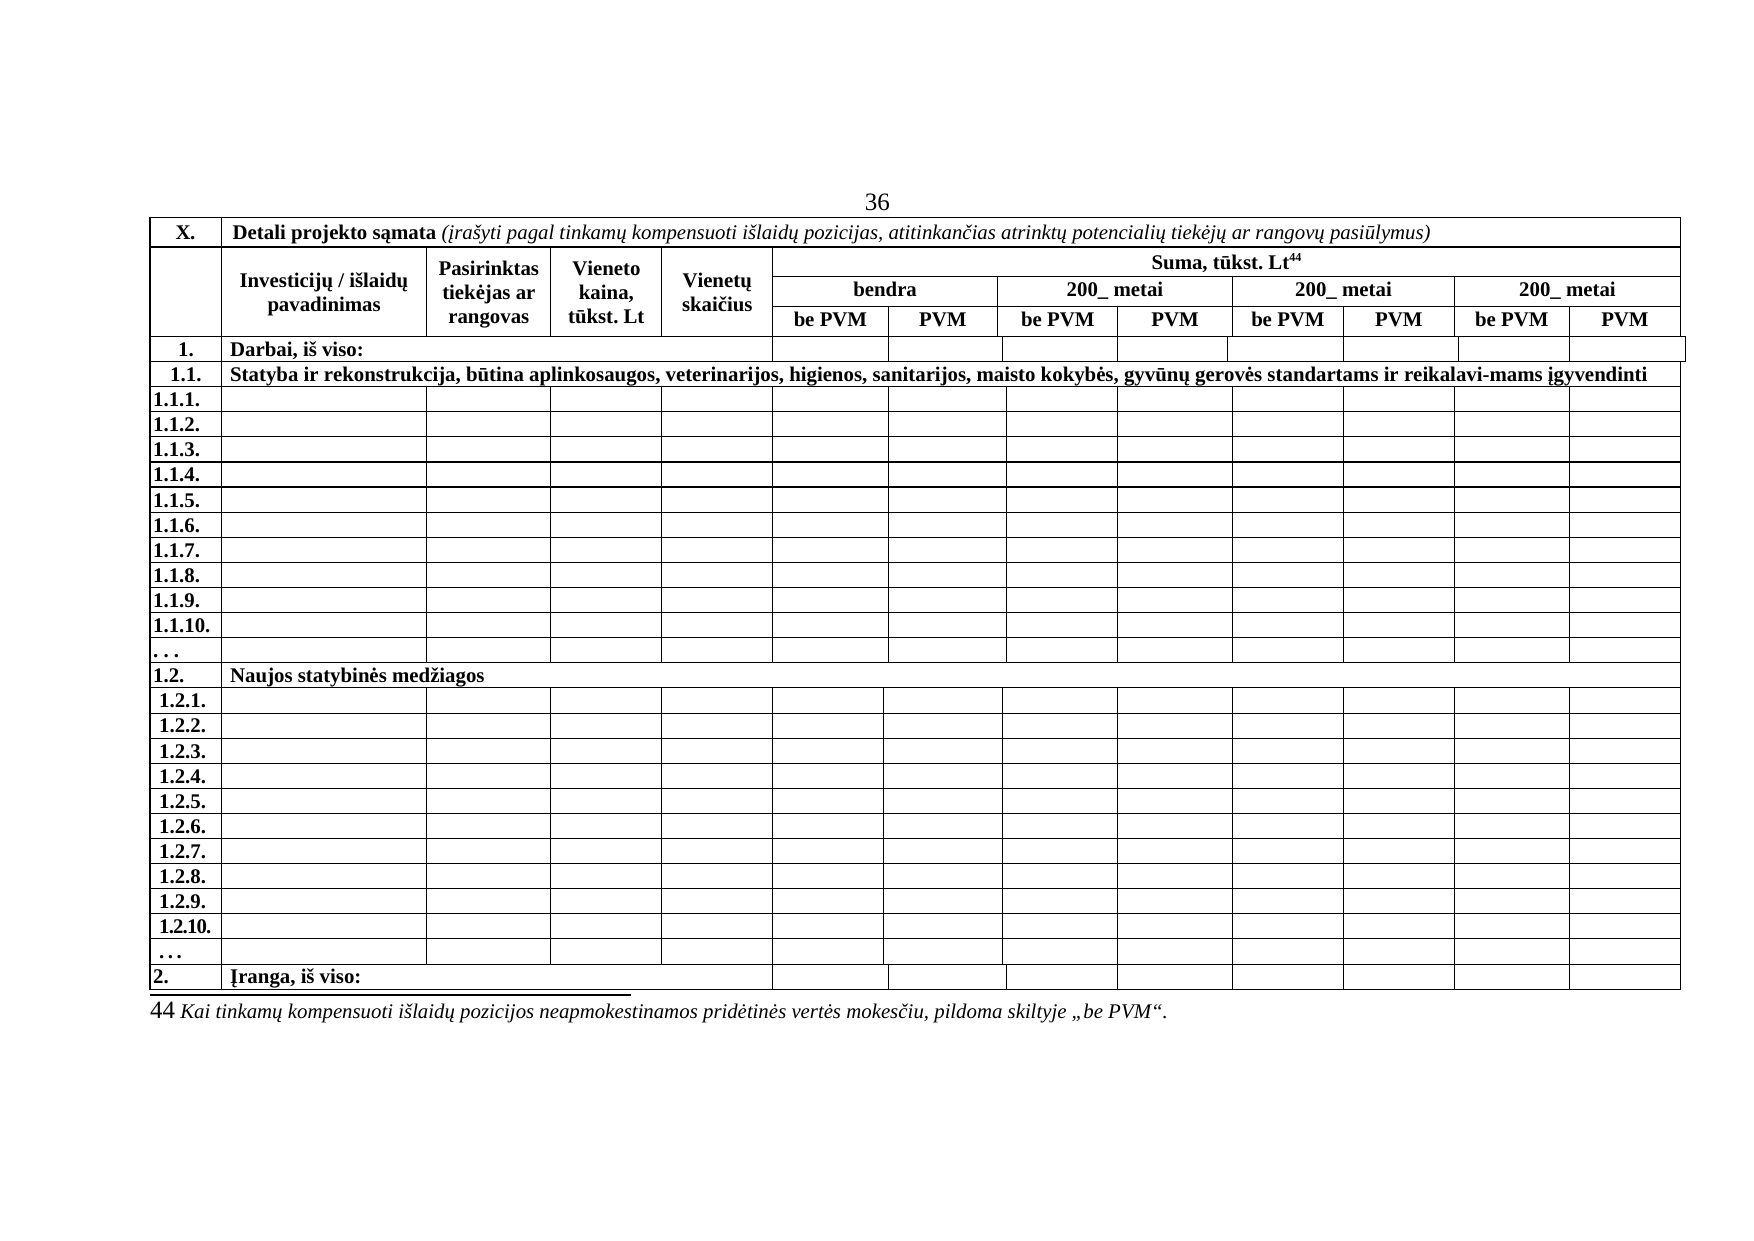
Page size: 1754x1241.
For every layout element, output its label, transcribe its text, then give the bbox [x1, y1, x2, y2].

table_cell [1233, 914, 1343, 938]
table_cell [551, 814, 661, 838]
table_cell [1344, 814, 1454, 838]
table_cell [1344, 412, 1454, 436]
table_cell [1570, 412, 1680, 436]
table_cell [427, 437, 550, 461]
table_cell [1455, 965, 1569, 988]
table_cell [1681, 637, 1686, 662]
table_cell [773, 764, 883, 788]
table_cell [551, 387, 661, 411]
table_cell [1003, 914, 1117, 938]
table_cell [1118, 463, 1232, 486]
table_cell [662, 839, 772, 863]
table_cell [1455, 714, 1569, 737]
table_cell [1003, 337, 1117, 361]
table_cell [773, 412, 888, 436]
table_cell [1681, 411, 1686, 436]
table_cell [884, 714, 1002, 737]
table_cell [773, 889, 883, 913]
table_cell [1455, 412, 1569, 436]
table_cell [662, 939, 772, 963]
table_cell [551, 638, 661, 662]
table_cell [1681, 913, 1686, 938]
table_cell [889, 613, 1006, 637]
table_cell [1459, 337, 1569, 361]
table_cell [1344, 563, 1454, 587]
table_cell [1681, 486, 1686, 512]
table_cell [662, 613, 772, 637]
table_cell [1570, 638, 1680, 662]
table_cell [1007, 588, 1117, 612]
table_cell 1.1.7. [151, 538, 221, 562]
table_cell [1455, 864, 1569, 888]
table_cell [1455, 839, 1569, 863]
table_cell [1233, 563, 1343, 587]
table_cell [1233, 437, 1343, 461]
table_cell Įranga, iš viso: [222, 965, 772, 988]
table_cell [1344, 939, 1454, 963]
table_cell [662, 638, 772, 662]
table_cell [662, 437, 772, 461]
table_cell [1007, 563, 1117, 587]
table_cell be PVM [1233, 307, 1343, 336]
table_cell [662, 914, 772, 938]
table_cell Statyba ir rekonstrukcija, būtina aplinkosaugos, veterinarijos, higienos, sanitarijos, maisto kokybės, gyvūnų gerovės standartams ir reikalavi-mams įgyvendinti [222, 362, 1680, 386]
table_cell [1344, 337, 1458, 361]
table_cell [427, 764, 550, 788]
table_cell [1455, 538, 1569, 562]
table_cell 1.2.5. [151, 789, 221, 813]
table_cell [773, 563, 888, 587]
table_cell [1570, 814, 1680, 838]
table_cell [773, 688, 883, 712]
table_header Detali projekto sąmata (įrašyti pagal tinkamų kompensuoti išlaidų pozicijas, atitinkančias atrinktų potencialių tiekėjų ar rangovų pasiūlymus) [222, 218, 1680, 246]
table_cell [1344, 387, 1454, 411]
table_cell [427, 839, 550, 863]
table_cell [889, 563, 1006, 587]
table_cell 1.2.6. [151, 814, 221, 838]
table_cell [1681, 813, 1686, 838]
table_cell [1228, 337, 1343, 361]
table_cell [1455, 613, 1569, 637]
table_cell [1681, 512, 1686, 537]
table_cell [1118, 688, 1232, 712]
table_cell [1233, 714, 1343, 737]
table_cell [1118, 965, 1232, 988]
table_cell [222, 387, 426, 411]
table_cell [551, 764, 661, 788]
table_cell [1118, 638, 1232, 662]
table_cell [1681, 362, 1686, 386]
table_cell [427, 739, 550, 763]
table_cell [773, 437, 888, 461]
table_cell [1233, 488, 1343, 512]
table_cell [1455, 814, 1569, 838]
table_cell [1455, 914, 1569, 938]
table_cell [1233, 688, 1343, 712]
table_cell [551, 588, 661, 612]
table_cell [1118, 513, 1232, 537]
table_cell [1570, 864, 1680, 888]
table_cell [889, 588, 1006, 612]
table_cell 1.1.1. [151, 387, 221, 411]
table_cell [427, 463, 550, 486]
table_cell [1118, 839, 1232, 863]
table_cell [889, 337, 1002, 361]
table_cell [1455, 588, 1569, 612]
table_cell 1.1.2. [151, 412, 221, 436]
table_cell [1007, 965, 1117, 988]
table_cell [222, 538, 426, 562]
table_cell [1007, 463, 1117, 486]
table_cell Investicijų / išlaidų pavadinimas [222, 248, 426, 336]
table_cell [427, 412, 550, 436]
table_cell . . . [151, 939, 221, 963]
table_cell 1.2.8. [151, 864, 221, 888]
table_cell [1570, 688, 1680, 712]
table_cell [1681, 687, 1686, 712]
table_cell [1118, 412, 1232, 436]
table_cell [1118, 864, 1232, 888]
table_cell Darbai, iš viso: [222, 337, 772, 361]
table_cell [1007, 437, 1117, 461]
table_cell [427, 387, 550, 411]
table_cell [1455, 789, 1569, 813]
table_cell [551, 513, 661, 537]
table_cell [222, 839, 426, 863]
table_cell [1570, 889, 1680, 913]
table_cell [1003, 714, 1117, 737]
table_cell 1.1.4. [151, 463, 221, 486]
table_cell [662, 588, 772, 612]
table_cell [1681, 587, 1686, 612]
table_cell . . . [151, 638, 221, 662]
table_cell [222, 914, 426, 938]
table_cell [1455, 387, 1569, 411]
table_cell [1344, 437, 1454, 461]
table_cell [1681, 838, 1686, 863]
table_cell [1344, 914, 1454, 938]
table_cell [1118, 488, 1232, 512]
table_cell [1233, 939, 1343, 963]
table_cell [662, 789, 772, 813]
table_cell 1.1.9. [151, 588, 221, 612]
table_cell [427, 638, 550, 662]
table_cell [1570, 764, 1680, 788]
table_cell [773, 939, 883, 963]
table_cell [1233, 739, 1343, 763]
table_cell [884, 688, 1002, 712]
table_cell [1681, 306, 1686, 336]
table_cell 1.1.8. [151, 563, 221, 587]
table_cell [222, 764, 426, 788]
table_cell [1118, 538, 1232, 562]
table_cell [427, 688, 550, 712]
table_cell [222, 588, 426, 612]
table_cell [1570, 513, 1680, 537]
table_cell [1118, 563, 1232, 587]
table_cell [1233, 839, 1343, 863]
table_cell [1007, 513, 1117, 537]
table_cell [222, 714, 426, 737]
table_cell [773, 387, 888, 411]
table_cell [427, 538, 550, 562]
table_cell [773, 588, 888, 612]
table_cell [1007, 387, 1117, 411]
table_cell Naujos statybinės medžiagos [222, 663, 1680, 687]
table_cell [1233, 387, 1343, 411]
table_cell [1570, 965, 1680, 988]
table_cell [1570, 714, 1680, 737]
table_cell [1233, 613, 1343, 637]
table_cell [1118, 889, 1232, 913]
table_cell [222, 889, 426, 913]
table_cell be PVM [773, 307, 888, 336]
table_cell [1003, 939, 1117, 963]
table_cell [889, 463, 1006, 486]
table_cell [1118, 739, 1232, 763]
table_cell [1681, 386, 1686, 411]
table_cell [1118, 789, 1232, 813]
table_cell [1681, 612, 1686, 637]
table_cell [1003, 688, 1117, 712]
table_cell [1681, 246, 1686, 276]
table_cell [1455, 463, 1569, 486]
table_cell [662, 463, 772, 486]
table_cell [1455, 513, 1569, 537]
table_cell be PVM [998, 307, 1117, 336]
table_cell 1.1.6. [151, 513, 221, 537]
table_cell [1681, 276, 1686, 306]
table_cell bendra [773, 277, 997, 306]
table_cell [1344, 739, 1454, 763]
table_cell [551, 412, 661, 436]
table_cell [551, 889, 661, 913]
table_cell [662, 538, 772, 562]
table_cell [1681, 713, 1686, 737]
table_cell [222, 412, 426, 436]
table_cell Pasirinktas tiekėjas ar rangovas [427, 248, 550, 336]
table_cell [1570, 789, 1680, 813]
table_cell [222, 789, 426, 813]
table_cell [884, 789, 1002, 813]
table_cell [1681, 863, 1686, 888]
table_cell [551, 538, 661, 562]
table_cell [889, 965, 1006, 988]
table_cell [1344, 839, 1454, 863]
table_cell [889, 488, 1006, 512]
table_cell [773, 914, 883, 938]
table_cell [1681, 763, 1686, 788]
table_cell [773, 739, 883, 763]
table_cell [884, 914, 1002, 938]
table_cell Vienetų skaičius [662, 248, 772, 336]
table_cell [551, 688, 661, 712]
table_cell [427, 789, 550, 813]
table_cell 1.1.3. [151, 437, 221, 461]
table_cell 1.2.10. [151, 914, 221, 938]
table_cell [1233, 965, 1343, 988]
table_cell [1003, 739, 1117, 763]
table_cell [1233, 814, 1343, 838]
table_cell [1233, 412, 1343, 436]
table_cell Vieneto kaina, tūkst. Lt [551, 248, 661, 336]
table_cell [889, 437, 1006, 461]
table_cell [889, 387, 1006, 411]
table_cell [1118, 437, 1232, 461]
table_cell 1.1.10. [151, 613, 221, 637]
table_cell [1570, 613, 1680, 637]
table_cell [222, 513, 426, 537]
table_cell [1003, 789, 1117, 813]
table_cell [662, 488, 772, 512]
table_cell [662, 563, 772, 587]
table_cell [1570, 387, 1680, 411]
table_cell [773, 613, 888, 637]
table_cell [773, 814, 883, 838]
table_cell 1.2.2. [151, 714, 221, 737]
table_cell [1118, 387, 1232, 411]
table_cell [1455, 739, 1569, 763]
table_cell [1003, 814, 1117, 838]
table_cell [551, 613, 661, 637]
table_cell [1344, 688, 1454, 712]
table_cell [551, 839, 661, 863]
table_cell [551, 789, 661, 813]
table_cell [773, 538, 888, 562]
table_cell [1344, 463, 1454, 486]
table_cell [1570, 588, 1680, 612]
table_cell [222, 613, 426, 637]
table_cell [1344, 488, 1454, 512]
table_cell [1007, 638, 1117, 662]
table_cell [662, 412, 772, 436]
table_cell PVM [1118, 307, 1232, 336]
table_cell [222, 739, 426, 763]
table_cell [427, 864, 550, 888]
table_cell [1455, 488, 1569, 512]
table_cell [1681, 964, 1686, 988]
table_cell [1344, 513, 1454, 537]
table_cell [662, 739, 772, 763]
table_cell [1570, 839, 1680, 863]
table_cell [222, 463, 426, 486]
table_cell [551, 939, 661, 963]
table_cell [773, 638, 888, 662]
table_cell [551, 864, 661, 888]
table_cell [1007, 412, 1117, 436]
table_cell Suma, tūkst. Lt [773, 248, 1680, 276]
table_cell [1570, 463, 1680, 486]
table_cell [427, 814, 550, 838]
table_cell 2. [151, 965, 221, 988]
table_cell [427, 563, 550, 587]
table_cell [222, 688, 426, 712]
table_cell [889, 538, 1006, 562]
table_cell 1. [151, 337, 221, 361]
table_cell [551, 463, 661, 486]
table_cell [1233, 864, 1343, 888]
table_cell [222, 563, 426, 587]
table_cell 1.1.5. [151, 488, 221, 512]
table_cell [773, 965, 888, 988]
table_cell [1570, 337, 1685, 361]
table_cell PVM [1344, 307, 1454, 336]
table_cell [1455, 939, 1569, 963]
table_cell [1681, 436, 1686, 461]
table_cell [662, 714, 772, 737]
table_cell [1344, 864, 1454, 888]
table_cell [889, 638, 1006, 662]
table_cell [662, 889, 772, 913]
table_cell [1681, 888, 1686, 913]
table_cell 200_ metai [1233, 277, 1454, 306]
table_cell [1681, 788, 1686, 813]
table_cell 1.2.4. [151, 764, 221, 788]
table_cell [427, 613, 550, 637]
table_cell [1570, 563, 1680, 587]
table_cell [773, 463, 888, 486]
table_cell 1.2.7. [151, 839, 221, 863]
table_cell [1681, 461, 1686, 486]
table_cell [1570, 437, 1680, 461]
table_cell [662, 814, 772, 838]
table_cell [1233, 463, 1343, 486]
table_cell [1118, 588, 1232, 612]
table_cell [773, 488, 888, 512]
table_cell [884, 839, 1002, 863]
table_cell [1118, 939, 1232, 963]
table_cell [1344, 789, 1454, 813]
table_cell [773, 337, 888, 361]
table_cell [222, 638, 426, 662]
table_cell [222, 864, 426, 888]
table_cell [1003, 764, 1117, 788]
table_cell [884, 764, 1002, 788]
table_cell [551, 488, 661, 512]
table_cell [1344, 638, 1454, 662]
table_cell [1681, 938, 1686, 963]
table_cell [773, 789, 883, 813]
table_cell PVM [889, 307, 997, 336]
table_cell [551, 714, 661, 737]
table_cell [1344, 538, 1454, 562]
table_cell [222, 488, 426, 512]
table_cell [427, 889, 550, 913]
table_cell [1233, 538, 1343, 562]
table_cell [773, 864, 883, 888]
table_cell [1681, 537, 1686, 562]
table_cell [662, 513, 772, 537]
table_cell [1570, 538, 1680, 562]
table_cell [1455, 638, 1569, 662]
table_cell [1455, 437, 1569, 461]
table_cell PVM [1570, 307, 1680, 336]
table_cell [1233, 889, 1343, 913]
table_cell [884, 939, 1002, 963]
table_cell [222, 814, 426, 838]
table_cell [884, 864, 1002, 888]
table_cell [1681, 562, 1686, 587]
table_cell [773, 839, 883, 863]
table_cell [1007, 613, 1117, 637]
table_cell [773, 513, 888, 537]
table_cell [1681, 738, 1686, 763]
table_cell 1.2.1. [151, 688, 221, 712]
table_cell [884, 739, 1002, 763]
table_cell [1233, 764, 1343, 788]
table_cell [1118, 914, 1232, 938]
table_cell 200_ metai [998, 277, 1232, 306]
table_cell [773, 714, 883, 737]
table_cell [427, 914, 550, 938]
table_cell [1344, 965, 1454, 988]
table_cell [1233, 789, 1343, 813]
table_cell [1007, 538, 1117, 562]
table_cell [1570, 914, 1680, 938]
table_cell [662, 688, 772, 712]
table_cell [889, 412, 1006, 436]
table_cell [1003, 839, 1117, 863]
table_cell [1344, 889, 1454, 913]
table_cell [427, 488, 550, 512]
table_cell [1344, 613, 1454, 637]
table_cell [1233, 588, 1343, 612]
table_cell 1.2.3. [151, 739, 221, 763]
table_cell [1007, 488, 1117, 512]
table_cell [1455, 889, 1569, 913]
table_cell [1570, 939, 1680, 963]
table_cell [551, 437, 661, 461]
table_cell [662, 864, 772, 888]
table_cell [427, 513, 550, 537]
table_cell [427, 714, 550, 737]
table_cell [222, 939, 426, 963]
table_cell [1003, 889, 1117, 913]
table_cell [427, 588, 550, 612]
table_cell [551, 563, 661, 587]
table_cell [1344, 764, 1454, 788]
table_cell be PVM [1455, 307, 1569, 336]
table_cell [1118, 714, 1232, 737]
table_cell [551, 739, 661, 763]
table_cell 1.2.9. [151, 889, 221, 913]
table_cell [1570, 739, 1680, 763]
table_cell [884, 889, 1002, 913]
table_cell [662, 764, 772, 788]
table_cell [222, 437, 426, 461]
table_cell [1455, 563, 1569, 587]
table_cell [1118, 337, 1227, 361]
table_cell [1233, 513, 1343, 537]
table_cell [1455, 688, 1569, 712]
table_cell [662, 387, 772, 411]
table_cell [1118, 613, 1232, 637]
table_cell [1118, 764, 1232, 788]
table_cell [1681, 662, 1686, 687]
table_cell [889, 513, 1006, 537]
table_cell [1118, 814, 1232, 838]
table_cell [1344, 588, 1454, 612]
table_cell 200_ metai [1455, 277, 1680, 306]
table_cell [1570, 488, 1680, 512]
table_cell [1003, 864, 1117, 888]
table_cell [151, 248, 221, 336]
table_cell 1.1. [151, 362, 221, 386]
table_cell [1233, 638, 1343, 662]
table_cell [1344, 714, 1454, 737]
table_cell [884, 814, 1002, 838]
table_cell [551, 914, 661, 938]
table_cell 1.2. [151, 663, 221, 687]
table_cell [1455, 764, 1569, 788]
table_header [1681, 217, 1686, 246]
table_cell [427, 939, 550, 963]
table_header X. [151, 218, 221, 246]
